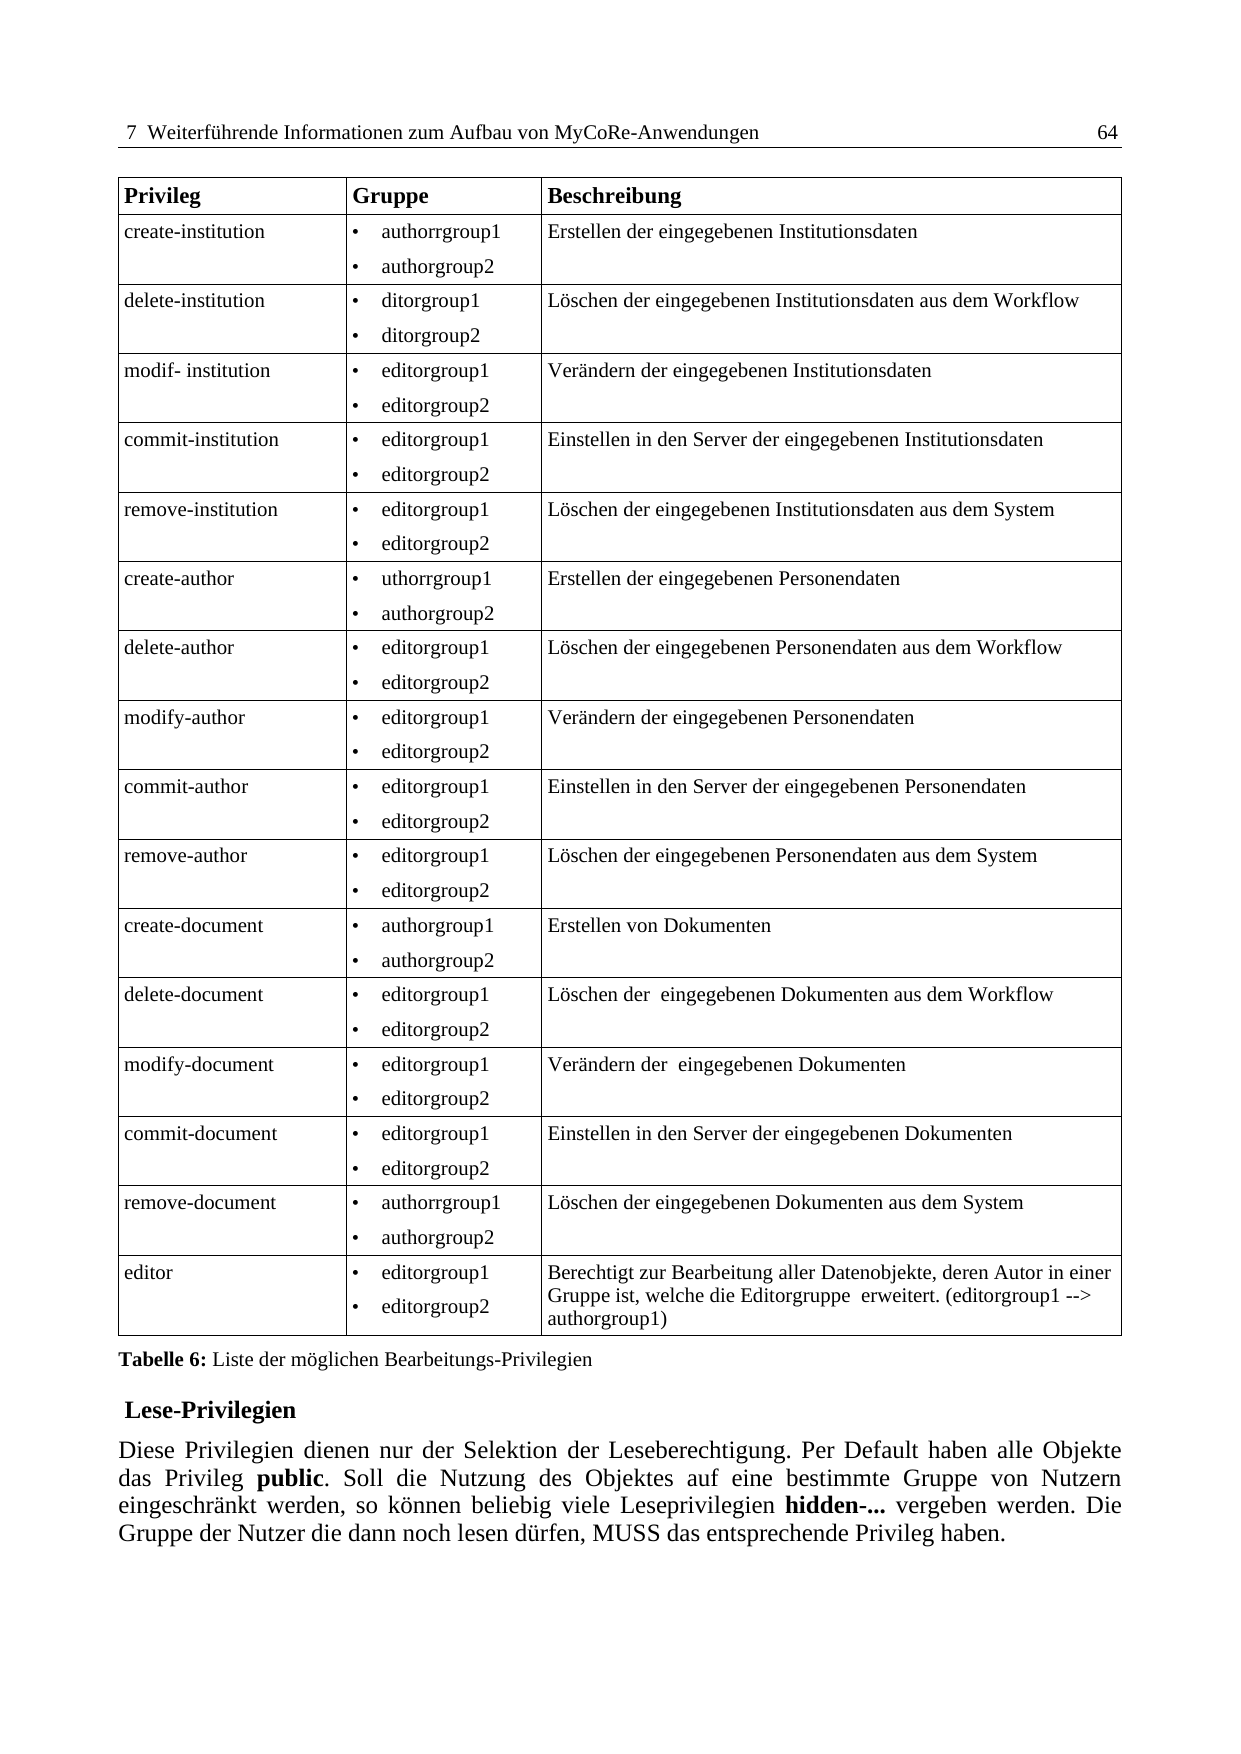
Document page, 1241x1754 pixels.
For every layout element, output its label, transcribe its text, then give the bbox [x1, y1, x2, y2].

text Tabelle 6: Liste der möglichen Bearbeitungs-Privilegien [118, 1348, 1122, 1371]
table_cell Verändern der eingegebenen Personendaten [542, 701, 1121, 769]
table_cell commit-institution [119, 423, 346, 492]
table_cell authorrgroup1 authorgroup2 [347, 1186, 541, 1255]
table_cell Einstellen in den Server der eingegebenen Institutionsdaten [542, 423, 1121, 492]
table_cell commit-author [119, 770, 346, 839]
subtitle Lese-Privilegien [118, 1396, 1122, 1424]
table_cell authorrgroup1 authorgroup2 [347, 215, 541, 284]
text Diese Privilegien dienen nur der Selektion der Leseberechtigung. Per Default haben alle Objekte das Privileg public. Soll die Nutzung des Objektes auf eine bestimmte Gruppe von Nutzern eingeschränkt werden, so können beliebig viele Leseprivilegien hidden-... vergeben werden. Die Gruppe der Nutzer die dann noch lesen dürfen, MUSS das entsprechende Privileg haben. [118, 1436, 1122, 1547]
table_header Gruppe [347, 178, 541, 214]
table_cell Verändern der eingegebenen Dokumenten [542, 1048, 1121, 1116]
table_cell modif- institution [119, 354, 346, 422]
table_cell remove-author [119, 840, 346, 908]
table_cell uthorrgroup1 authorgroup2 [347, 562, 541, 630]
table_cell editorgroup1 editorgroup2 [347, 354, 541, 422]
table_cell Löschen der eingegebenen Dokumenten aus dem Workflow [542, 978, 1121, 1047]
table_cell Löschen der eingegebenen Institutionsdaten aus dem System [542, 493, 1121, 561]
table_cell Einstellen in den Server der eingegebenen Dokumenten [542, 1117, 1121, 1185]
table_cell editorgroup1 editorgroup2 [347, 978, 541, 1047]
table_cell editorgroup1 editorgroup2 [347, 1256, 541, 1335]
table_cell Verändern der eingegebenen Institutionsdaten [542, 354, 1121, 422]
table_cell modify-document [119, 1048, 346, 1116]
table_cell Löschen der eingegebenen Personendaten aus dem System [542, 840, 1121, 908]
table_cell remove-document [119, 1186, 346, 1255]
table_cell remove-institution [119, 493, 346, 561]
table_cell delete-author [119, 631, 346, 700]
table_cell Erstellen der eingegebenen Institutionsdaten [542, 215, 1121, 284]
table_cell editorgroup1 editorgroup2 [347, 493, 541, 561]
table_cell editorgroup1 editorgroup2 [347, 1117, 541, 1185]
table_cell editorgroup1 editorgroup2 [347, 701, 541, 769]
table_cell Löschen der eingegebenen Personendaten aus dem Workflow [542, 631, 1121, 700]
table_cell create-author [119, 562, 346, 630]
table_cell ditorgroup1 ditorgroup2 [347, 285, 541, 353]
table_cell editorgroup1 editorgroup2 [347, 770, 541, 839]
table_cell delete-document [119, 978, 346, 1047]
table_cell modify-author [119, 701, 346, 769]
table_cell editorgroup1 editorgroup2 [347, 631, 541, 700]
table_header Privileg [119, 178, 346, 214]
table_cell create-document [119, 909, 346, 977]
table_cell Erstellen der eingegebenen Personendaten [542, 562, 1121, 630]
table_cell create-institution [119, 215, 346, 284]
table_cell Löschen der eingegebenen Institutionsdaten aus dem Workflow [542, 285, 1121, 353]
table_cell commit-document [119, 1117, 346, 1185]
table_cell Berechtigt zur Bearbeitung aller Datenobjekte, deren Autor in einer Gruppe ist, welche die Editorgruppe erweitert. (editorgroup1 --> authorgroup1) [542, 1256, 1121, 1335]
table_cell Löschen der eingegebenen Dokumenten aus dem System [542, 1186, 1121, 1255]
table_cell Einstellen in den Server der eingegebenen Personendaten [542, 770, 1121, 839]
table_cell delete-institution [119, 285, 346, 353]
table_cell editorgroup1 editorgroup2 [347, 840, 541, 908]
table_cell editorgroup1 editorgroup2 [347, 1048, 541, 1116]
table_cell editorgroup1 editorgroup2 [347, 423, 541, 492]
table_cell editor [119, 1256, 346, 1335]
table_cell Erstellen von Dokumenten [542, 909, 1121, 977]
table_cell authorgroup1 authorgroup2 [347, 909, 541, 977]
table_header Beschreibung [542, 178, 1121, 214]
